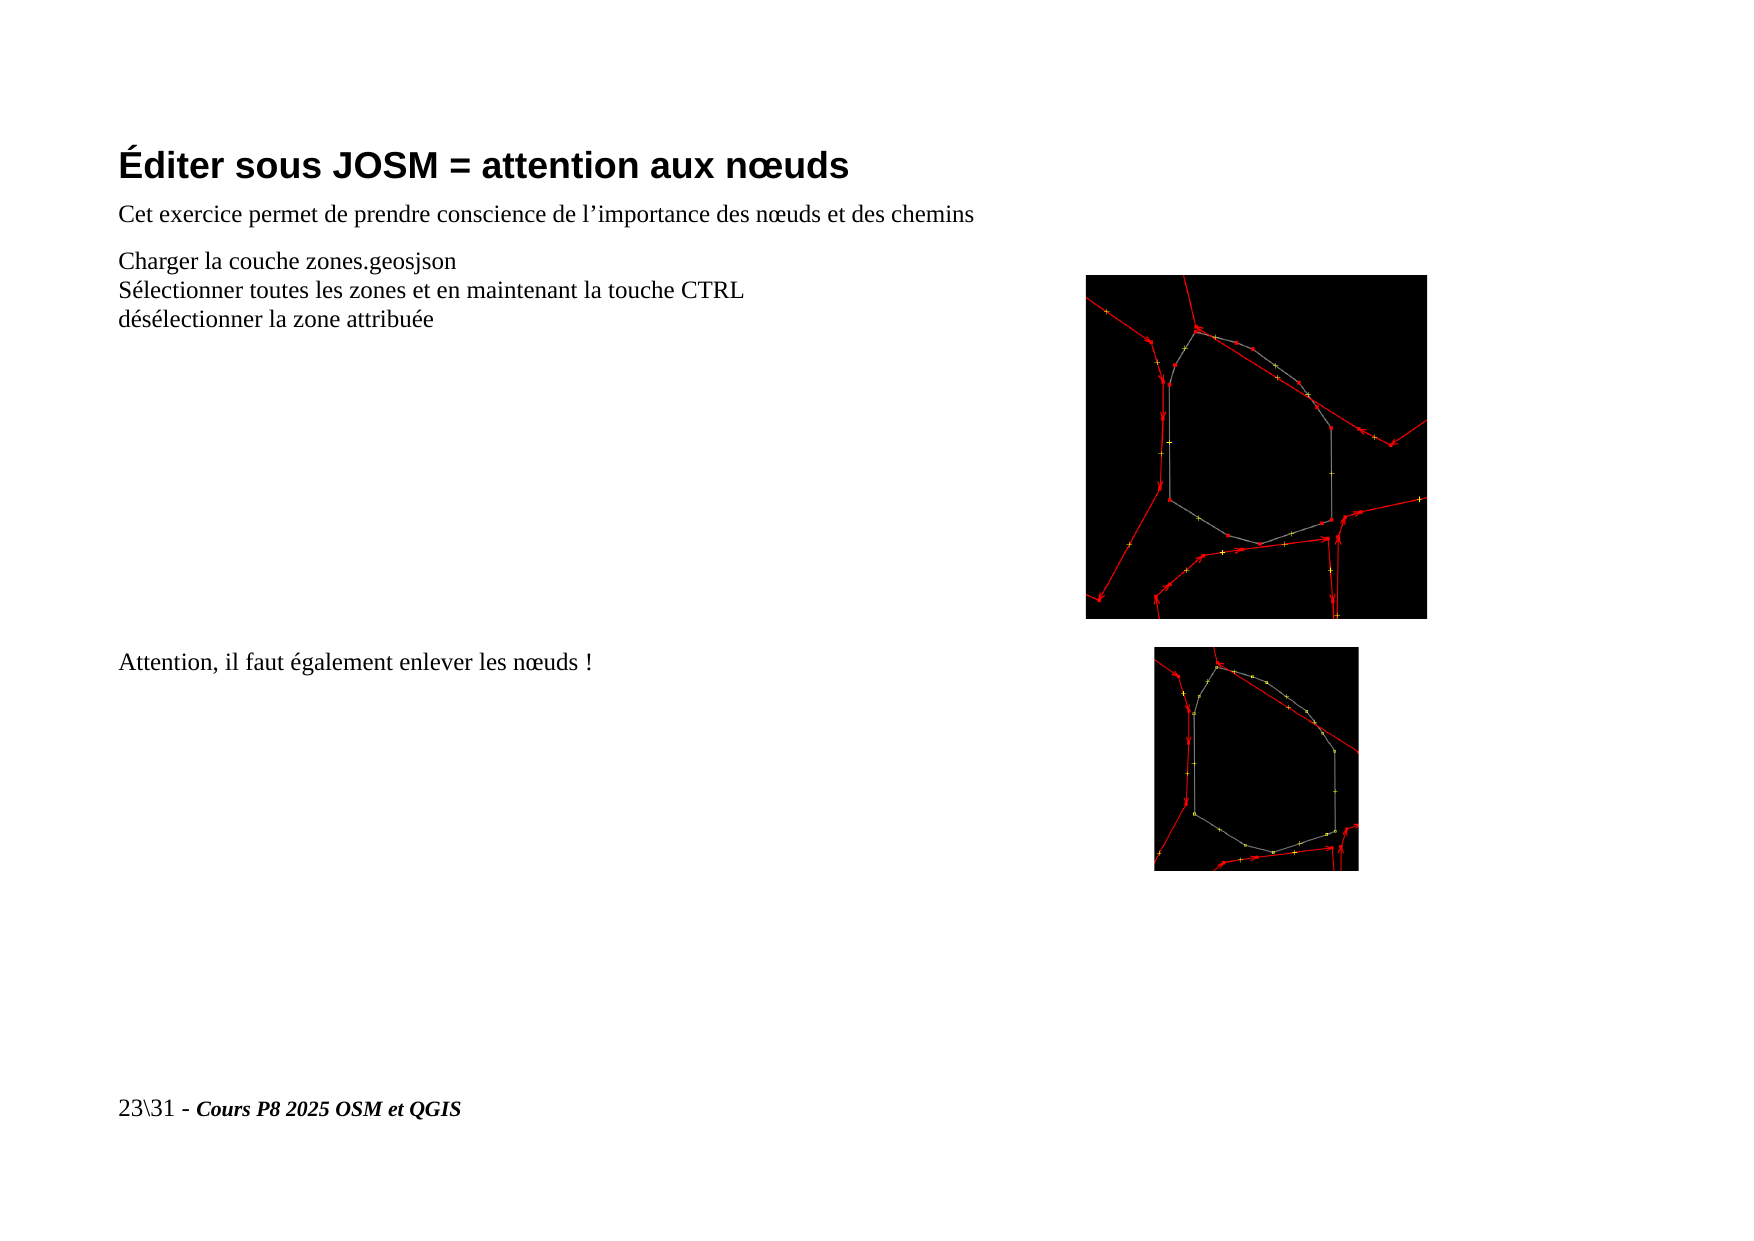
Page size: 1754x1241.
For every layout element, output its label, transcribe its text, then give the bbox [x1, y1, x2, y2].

table_cell Sélectionner toutes les zones et en maintenant la touche CTRL désélectionner la zone attribuée [118, 275, 877, 647]
table_header Charger la couche zones.geosjson [118, 246, 877, 275]
table_cell [877, 275, 1636, 647]
text Cet exercice permet de prendre conscience de l’importance des nœuds et des chemins [118, 199, 1636, 227]
table_header [877, 246, 1636, 275]
picture [1154, 647, 1359, 871]
table_cell Attention, il faut également enlever les nœuds ! [118, 647, 877, 899]
picture [1085, 275, 1428, 619]
table_cell [877, 647, 1636, 899]
subtitle Éditer sous JOSM = attention aux nœuds [118, 143, 1636, 186]
